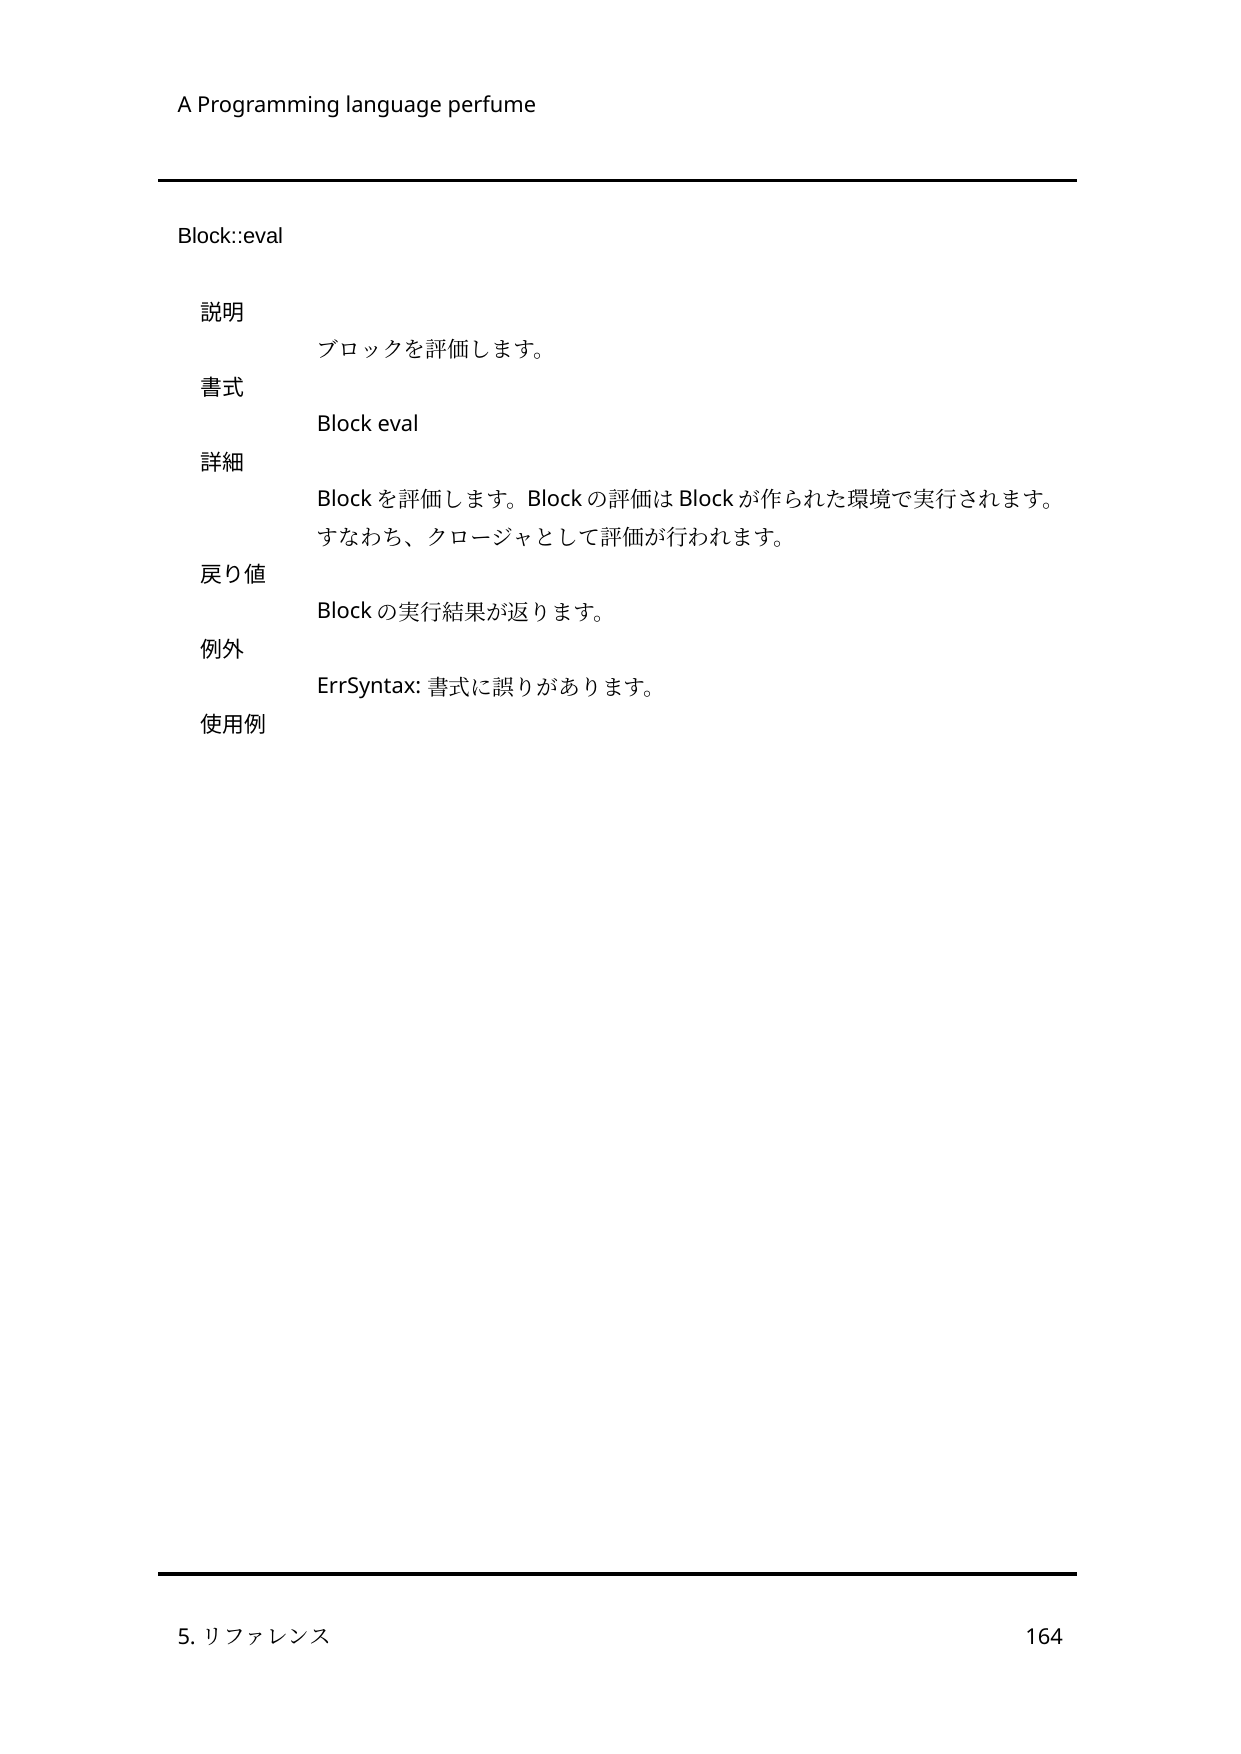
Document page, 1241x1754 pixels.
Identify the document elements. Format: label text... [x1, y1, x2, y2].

table_cell ErrSyntax: 書式に誤りがあります。 [317, 629, 1063, 704]
table_cell [317, 704, 1063, 779]
table_header 説明 [200, 292, 317, 367]
table_cell 戻り値 [200, 554, 317, 629]
table_cell Blockを評価します。Blockの評価はBlockが作られた環境で実行されます。すなわち、クロージャとして評価が行われます。 [317, 442, 1063, 554]
table_cell Blockの実行結果が返ります。 [317, 554, 1063, 629]
table_cell 使用例 [200, 704, 317, 779]
table_cell 詳細 [200, 442, 317, 554]
subtitle Block::eval [177, 217, 1063, 254]
table_cell 例外 [200, 629, 317, 704]
table_cell Block eval [317, 367, 1063, 442]
table_cell 書式 [200, 367, 317, 442]
table_header ブロックを評価します。 [317, 292, 1063, 367]
